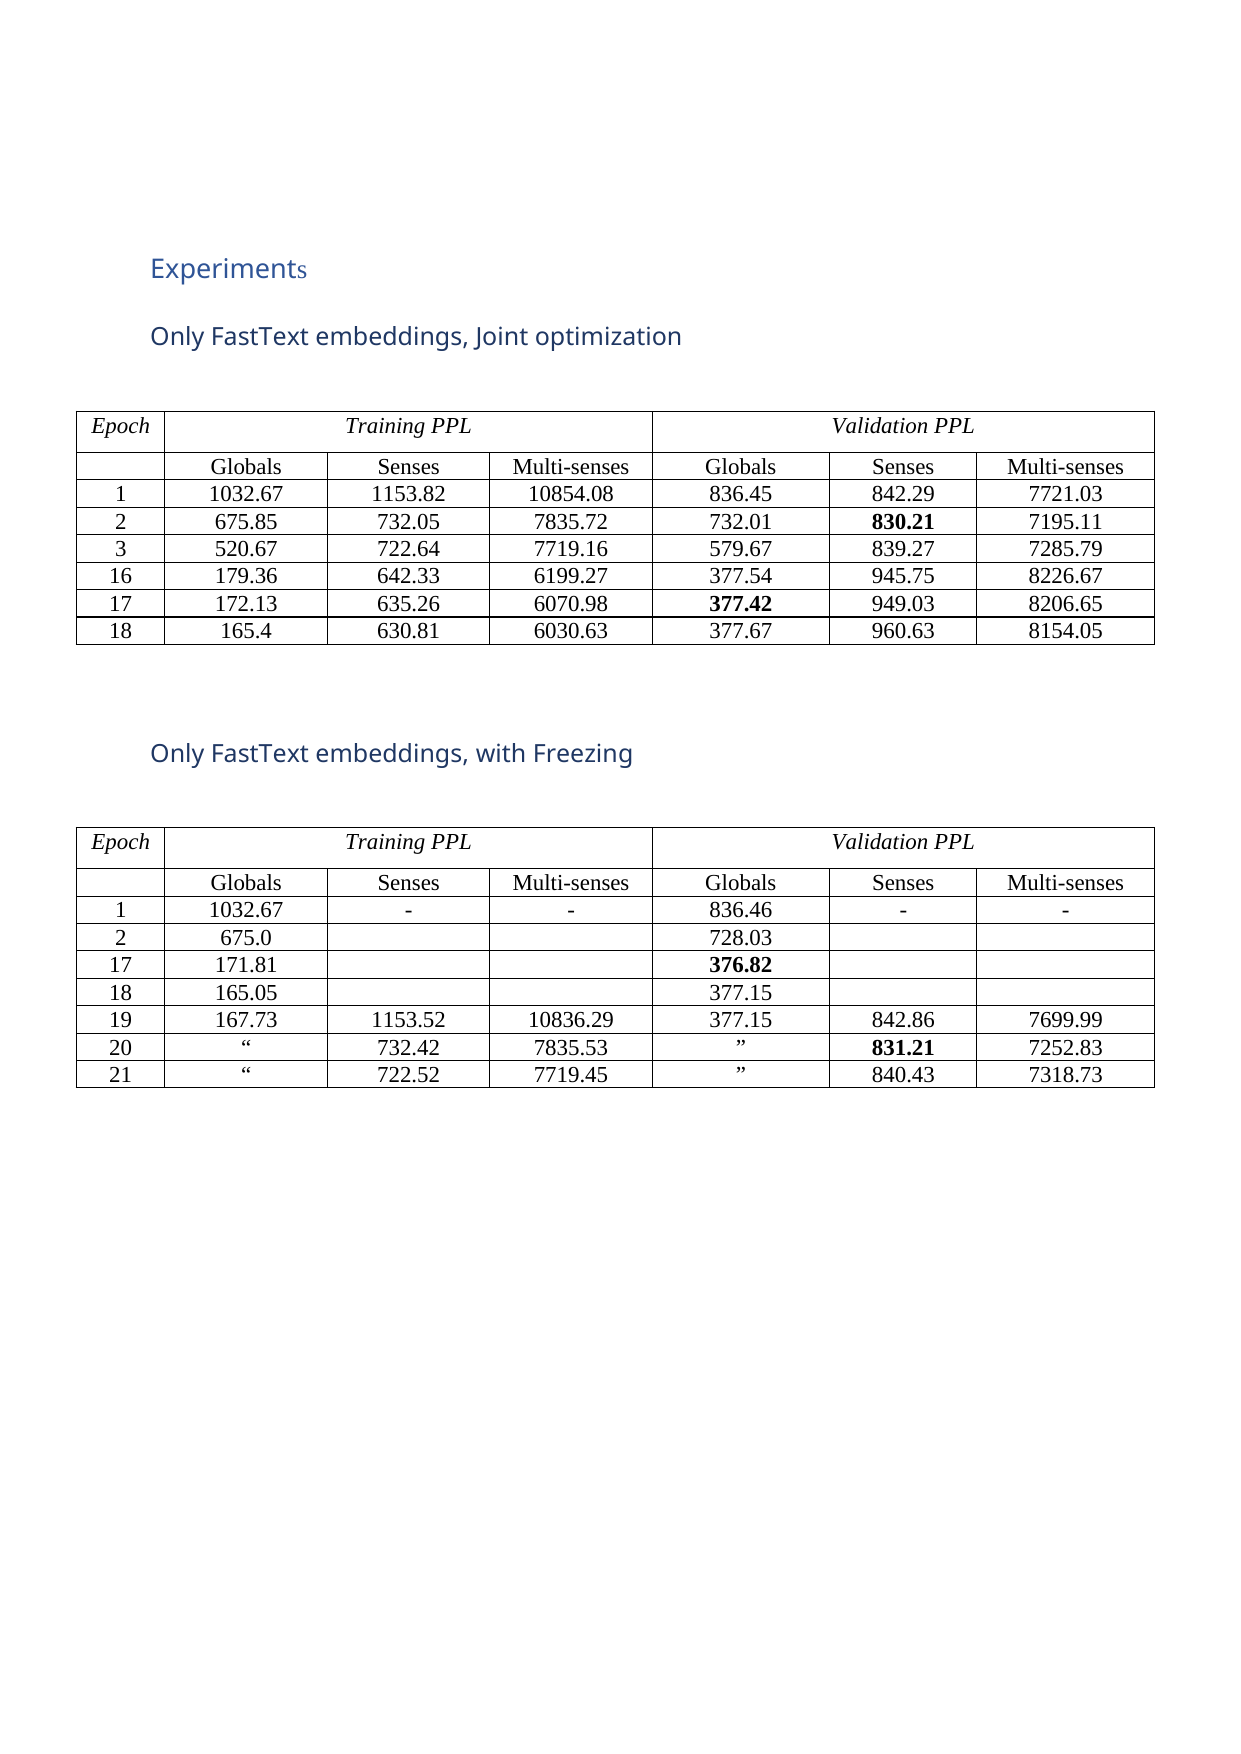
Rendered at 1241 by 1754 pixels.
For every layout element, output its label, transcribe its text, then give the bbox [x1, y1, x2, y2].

table_cell 377.67 [653, 618, 829, 644]
subtitle Only FastText embeddings, Joint optimization [150, 319, 1090, 353]
table_cell 6199.27 [490, 563, 652, 589]
table_cell 1 [77, 480, 164, 507]
table_cell [977, 951, 1154, 978]
table_cell [977, 924, 1154, 950]
table_cell 377.15 [653, 1006, 829, 1032]
table_cell 7285.79 [977, 535, 1154, 562]
table_cell 960.63 [830, 618, 976, 644]
table_cell 179.36 [165, 563, 327, 589]
table_cell 377.54 [653, 563, 829, 589]
table_cell 16 [77, 563, 164, 589]
table_cell 1 [77, 897, 164, 923]
table_cell 3 [77, 535, 164, 562]
table_cell 842.86 [830, 1006, 976, 1032]
table_cell 7699.99 [977, 1006, 1154, 1032]
table_cell [830, 951, 976, 978]
table_cell - [830, 897, 976, 923]
table_cell [490, 951, 652, 978]
table_cell 635.26 [328, 590, 489, 616]
table_cell 7721.03 [977, 480, 1154, 507]
table_cell 20 [77, 1034, 164, 1060]
table_cell Globals [165, 869, 327, 896]
table_cell 7835.53 [490, 1034, 652, 1060]
table_cell 376.82 [653, 951, 829, 978]
table_cell 10836.29 [490, 1006, 652, 1032]
table_cell 8226.67 [977, 563, 1154, 589]
table_cell 675.0 [165, 924, 327, 950]
table_cell 8154.05 [977, 618, 1154, 644]
table_cell 722.64 [328, 535, 489, 562]
table_cell 520.67 [165, 535, 327, 562]
table_cell 165.05 [165, 979, 327, 1005]
table_cell - [977, 897, 1154, 923]
table_header Validation PPL [653, 412, 1154, 452]
table_cell 8206.65 [977, 590, 1154, 616]
table_cell [830, 979, 976, 1005]
table_cell 165.4 [165, 618, 327, 644]
table_cell 21 [77, 1061, 164, 1087]
table_cell “ [165, 1061, 327, 1087]
table_cell Senses [328, 869, 489, 896]
table_cell 1153.82 [328, 480, 489, 507]
table_cell - [490, 897, 652, 923]
table_cell 7195.11 [977, 508, 1154, 534]
table_cell [77, 869, 164, 896]
table_cell 732.01 [653, 508, 829, 534]
table_cell 171.81 [165, 951, 327, 978]
table_cell 630.81 [328, 618, 489, 644]
table_cell 2 [77, 508, 164, 534]
table_cell [490, 924, 652, 950]
table_cell 7835.72 [490, 508, 652, 534]
table_cell ” [653, 1034, 829, 1060]
table_cell 18 [77, 979, 164, 1005]
table_cell 6070.98 [490, 590, 652, 616]
table_cell 7252.83 [977, 1034, 1154, 1060]
table_cell Multi-senses [977, 453, 1154, 479]
table_cell 172.13 [165, 590, 327, 616]
table_cell [490, 979, 652, 1005]
table_cell 831.21 [830, 1034, 976, 1060]
table_cell 732.42 [328, 1034, 489, 1060]
table_cell 1153.52 [328, 1006, 489, 1032]
table_cell 377.42 [653, 590, 829, 616]
subtitle Only FastText embeddings, with Freezing [150, 735, 1090, 769]
table_cell Senses [830, 453, 976, 479]
table_cell 642.33 [328, 563, 489, 589]
table_header Epoch [77, 828, 164, 868]
table_cell 842.29 [830, 480, 976, 507]
table_cell 7719.45 [490, 1061, 652, 1087]
table_cell 377.15 [653, 979, 829, 1005]
table_cell 722.52 [328, 1061, 489, 1087]
table_cell 19 [77, 1006, 164, 1032]
table_cell ” [653, 1061, 829, 1087]
table_cell [328, 951, 489, 978]
table_cell 18 [77, 618, 164, 644]
table_cell 728.03 [653, 924, 829, 950]
table_cell 7719.16 [490, 535, 652, 562]
table_header Training PPL [165, 412, 652, 452]
table_cell 840.43 [830, 1061, 976, 1087]
table_cell Senses [328, 453, 489, 479]
table_cell [977, 979, 1154, 1005]
table_cell 7318.73 [977, 1061, 1154, 1087]
table_cell 836.46 [653, 897, 829, 923]
table_cell 945.75 [830, 563, 976, 589]
table_cell Globals [165, 453, 327, 479]
table_cell 732.05 [328, 508, 489, 534]
table_cell 830.21 [830, 508, 976, 534]
subtitle Experiments [150, 249, 1090, 286]
table_cell 1032.67 [165, 897, 327, 923]
table_cell [328, 924, 489, 950]
table_header Epoch [77, 412, 164, 452]
table_cell 839.27 [830, 535, 976, 562]
table_cell [328, 979, 489, 1005]
table_cell [77, 453, 164, 479]
table_cell 1032.67 [165, 480, 327, 507]
table_cell “ [165, 1034, 327, 1060]
table_header Training PPL [165, 828, 652, 868]
table_cell 17 [77, 590, 164, 616]
table_cell 2 [77, 924, 164, 950]
table_cell - [328, 897, 489, 923]
table_cell 579.67 [653, 535, 829, 562]
table_cell 17 [77, 951, 164, 978]
table_cell [830, 924, 976, 950]
table_cell 6030.63 [490, 618, 652, 644]
table_cell Senses [830, 869, 976, 896]
table_cell Globals [653, 453, 829, 479]
table_cell 836.45 [653, 480, 829, 507]
table_cell Multi-senses [490, 453, 652, 479]
table_header Validation PPL [653, 828, 1154, 868]
table_cell Multi-senses [490, 869, 652, 896]
table_cell 949.03 [830, 590, 976, 616]
table_cell 167.73 [165, 1006, 327, 1032]
table_cell 10854.08 [490, 480, 652, 507]
table_cell Globals [653, 869, 829, 896]
table_cell 675.85 [165, 508, 327, 534]
table_cell Multi-senses [977, 869, 1154, 896]
